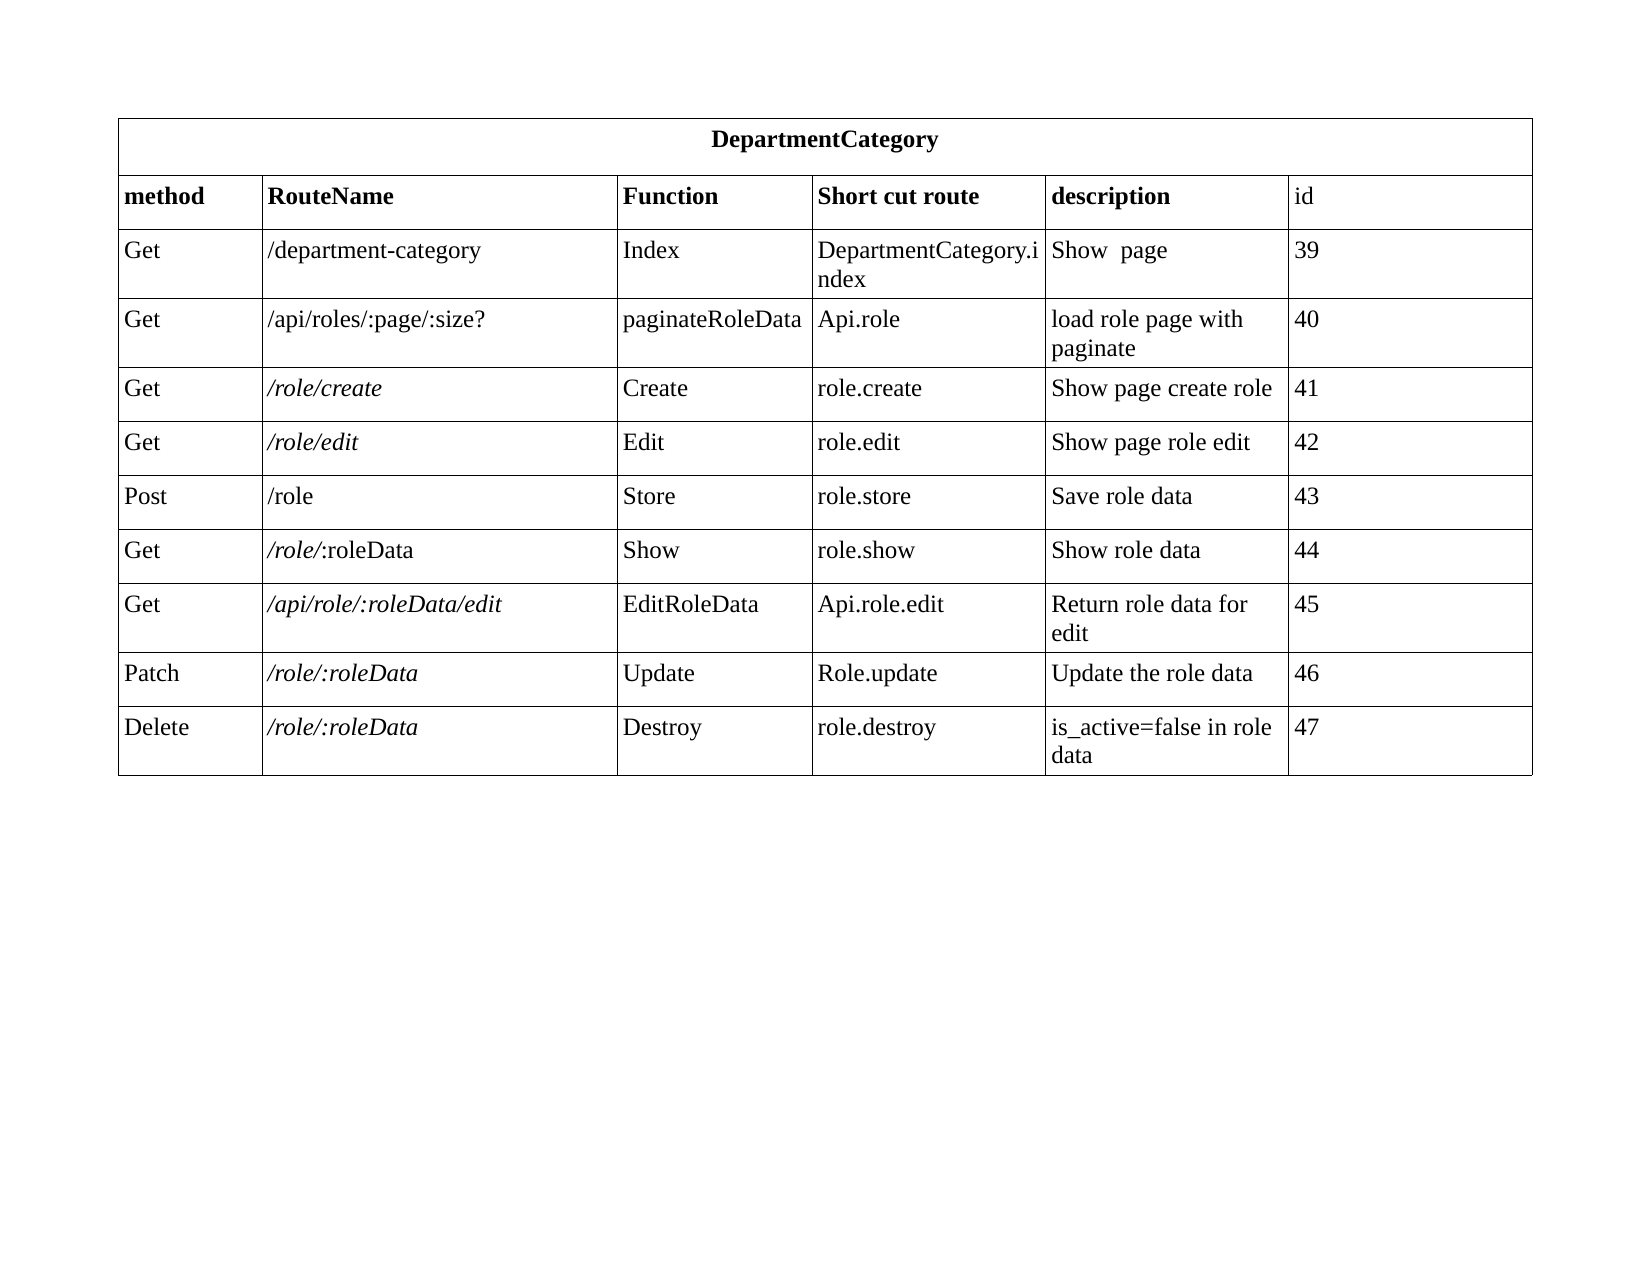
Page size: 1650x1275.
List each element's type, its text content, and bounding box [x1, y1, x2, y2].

table_cell role.edit [813, 422, 1045, 475]
table_cell /api/roles/:page/:size? [263, 299, 617, 367]
table_cell Return role data for edit [1046, 584, 1288, 652]
table_cell 47 [1289, 707, 1532, 775]
table_cell Destroy [618, 707, 812, 775]
table_cell Get [119, 422, 262, 475]
table_cell 45 [1289, 584, 1532, 652]
table_cell 43 [1289, 476, 1532, 529]
table_cell Show [618, 530, 812, 583]
table_cell 44 [1289, 530, 1532, 583]
table_cell Post [119, 476, 262, 529]
table_cell 42 [1289, 422, 1532, 475]
table_cell Show page create role [1046, 368, 1288, 421]
table_cell /role/:roleData [263, 653, 617, 706]
table_cell is_active=false in role data [1046, 707, 1288, 775]
table_cell Create [618, 368, 812, 421]
table_cell Update [618, 653, 812, 706]
table_cell /role/:roleData [263, 530, 617, 583]
table_cell EditRoleData [618, 584, 812, 652]
table_cell Patch [119, 653, 262, 706]
table_cell RouteName [263, 176, 617, 229]
table_cell role.create [813, 368, 1045, 421]
table_cell 41 [1289, 368, 1532, 421]
table_cell role.show [813, 530, 1045, 583]
table_cell description [1046, 176, 1288, 229]
table_cell Get [119, 530, 262, 583]
table_cell Api.role [813, 299, 1045, 367]
table_cell /role/:roleData [263, 707, 617, 775]
table_cell paginateRoleData [618, 299, 812, 367]
table_cell Update the role data [1046, 653, 1288, 706]
table_cell Show page role edit [1046, 422, 1288, 475]
table_cell Delete [119, 707, 262, 775]
table_cell role.store [813, 476, 1045, 529]
table_cell Edit [618, 422, 812, 475]
table_cell method [119, 176, 262, 229]
table_cell Get [119, 230, 262, 298]
table_cell Show role data [1046, 530, 1288, 583]
table_cell 40 [1289, 299, 1532, 367]
table_cell Index [618, 230, 812, 298]
table_cell id [1289, 176, 1532, 229]
table_cell /api/role/:roleData/edit [263, 584, 617, 652]
table_cell DepartmentCategory.index [813, 230, 1045, 298]
table_cell Get [119, 584, 262, 652]
table_cell load role page with paginate [1046, 299, 1288, 367]
table_cell Function [618, 176, 812, 229]
table_cell role.destroy [813, 707, 1045, 775]
table_cell Get [119, 299, 262, 367]
table_header DepartmentCategory [119, 119, 1532, 175]
table_cell Save role data [1046, 476, 1288, 529]
table_cell /role/edit [263, 422, 617, 475]
table_cell Short cut route [813, 176, 1045, 229]
table_cell /role [263, 476, 617, 529]
table_cell 39 [1289, 230, 1532, 298]
table_cell Role.update [813, 653, 1045, 706]
table_cell 46 [1289, 653, 1532, 706]
table_cell Api.role.edit [813, 584, 1045, 652]
table_cell Get [119, 368, 262, 421]
table_cell /department-category [263, 230, 617, 298]
table_cell /role/create [263, 368, 617, 421]
table_cell Show page [1046, 230, 1288, 298]
table_cell Store [618, 476, 812, 529]
